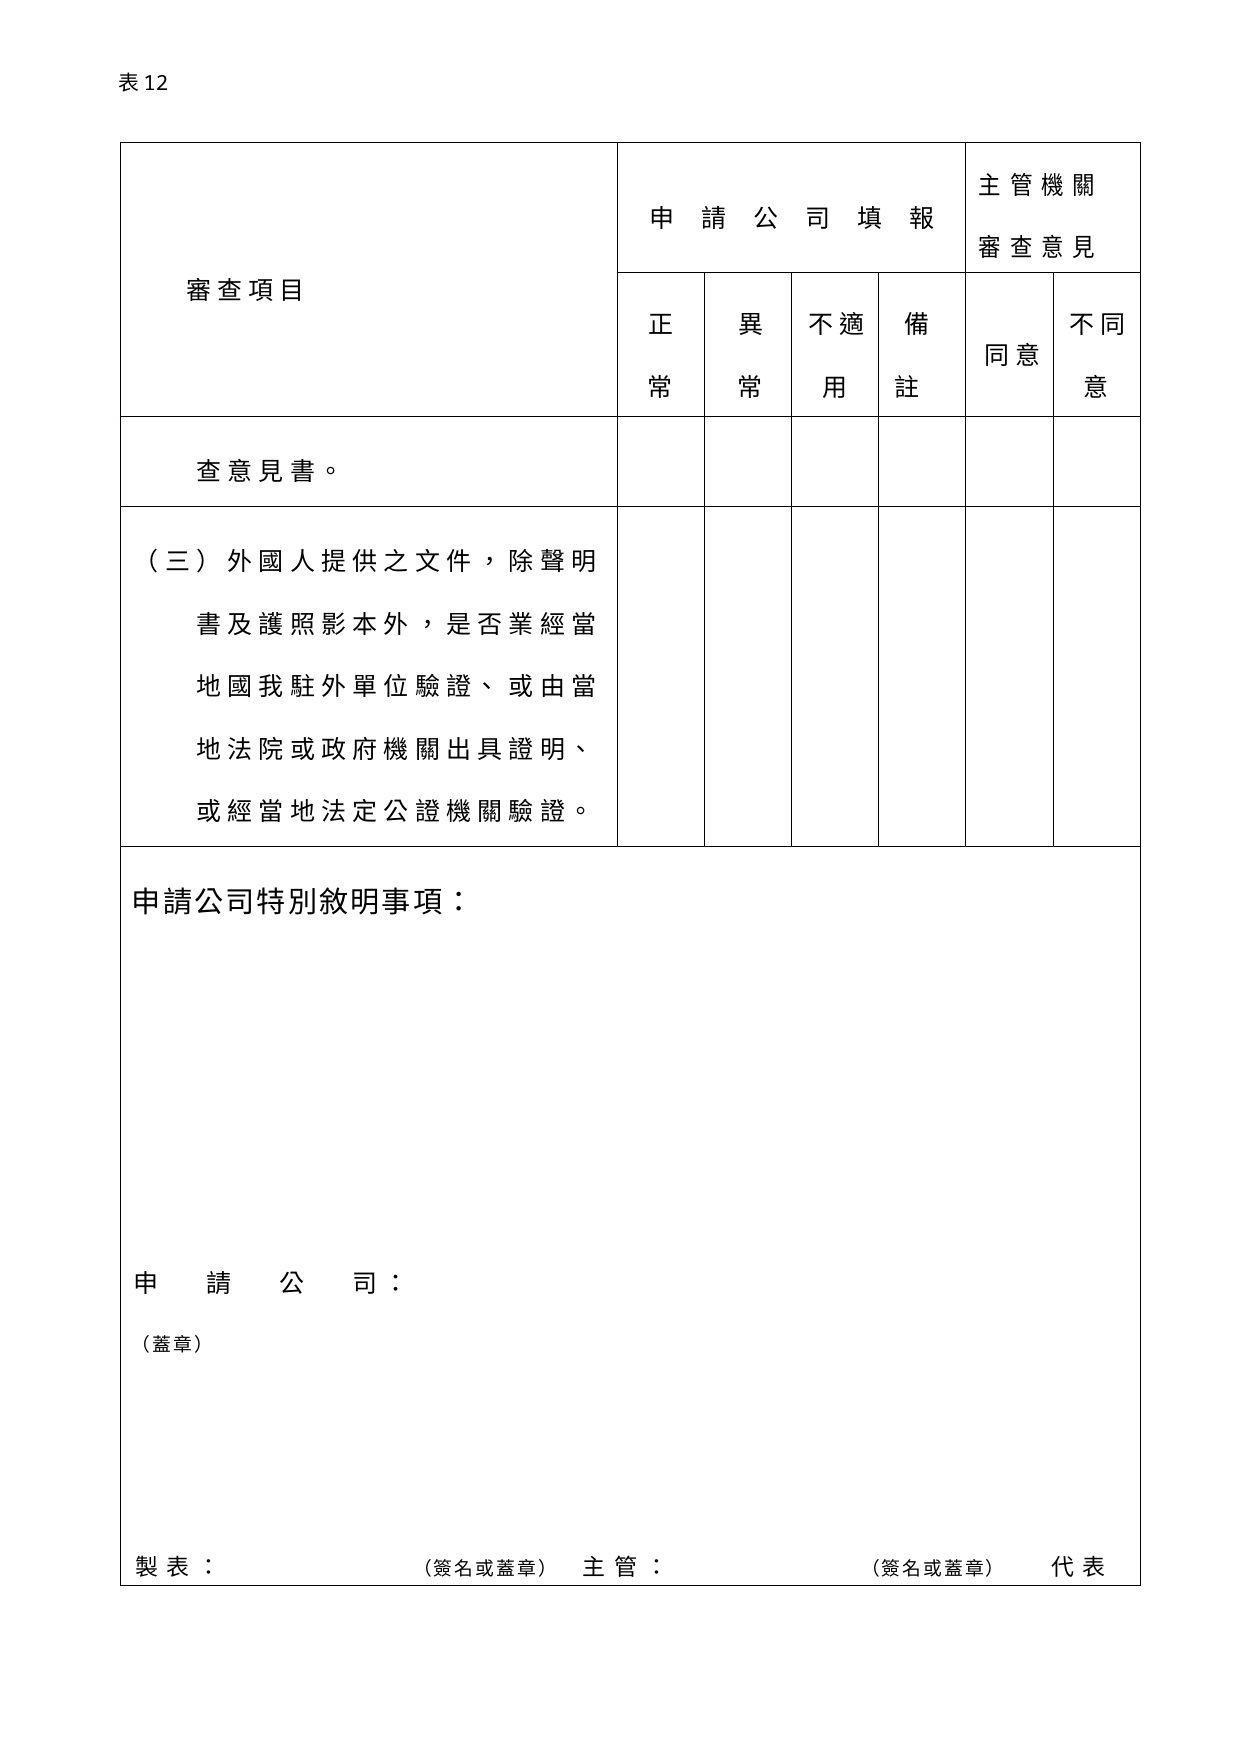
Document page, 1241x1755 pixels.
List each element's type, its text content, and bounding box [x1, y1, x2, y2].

table_cell 不同意 [1054, 273, 1140, 416]
table_cell [879, 417, 965, 506]
table_cell [966, 417, 1053, 506]
table_cell [792, 507, 878, 846]
table_cell [879, 507, 965, 846]
table_cell 正 常 [618, 273, 704, 416]
table_cell [1054, 507, 1140, 846]
table_cell [618, 417, 704, 506]
table_cell （三）外國人提供之文件，除聲明書及護照影本外，是否業經當地國我駐外單位驗證、或由當地法院或政府機關出具證明、或經當地法定公證機關驗證。 [121, 507, 617, 846]
table_cell [618, 507, 704, 846]
table_cell 查意見書。 [121, 417, 617, 506]
table_cell 備 註 [879, 273, 965, 416]
table_cell 不適用 [792, 273, 878, 416]
table_cell [966, 507, 1053, 846]
table_header 申 請 公 司 填 報 [618, 143, 965, 272]
table_cell 申請公司特別敘明事項： 申 請 公 司： （蓋章） 製表： （簽名或蓋章） 主管： （簽名或蓋章） 代表 [121, 847, 1140, 1585]
table_cell [705, 507, 791, 846]
table_header 主管機關 審查意見 [966, 143, 1140, 272]
table_cell 同意 [966, 273, 1053, 416]
table_cell [792, 417, 878, 506]
table_cell 異 常 [705, 273, 791, 416]
table_header 審查項目 [121, 143, 617, 416]
table_cell [705, 417, 791, 506]
table_cell [1054, 417, 1140, 506]
